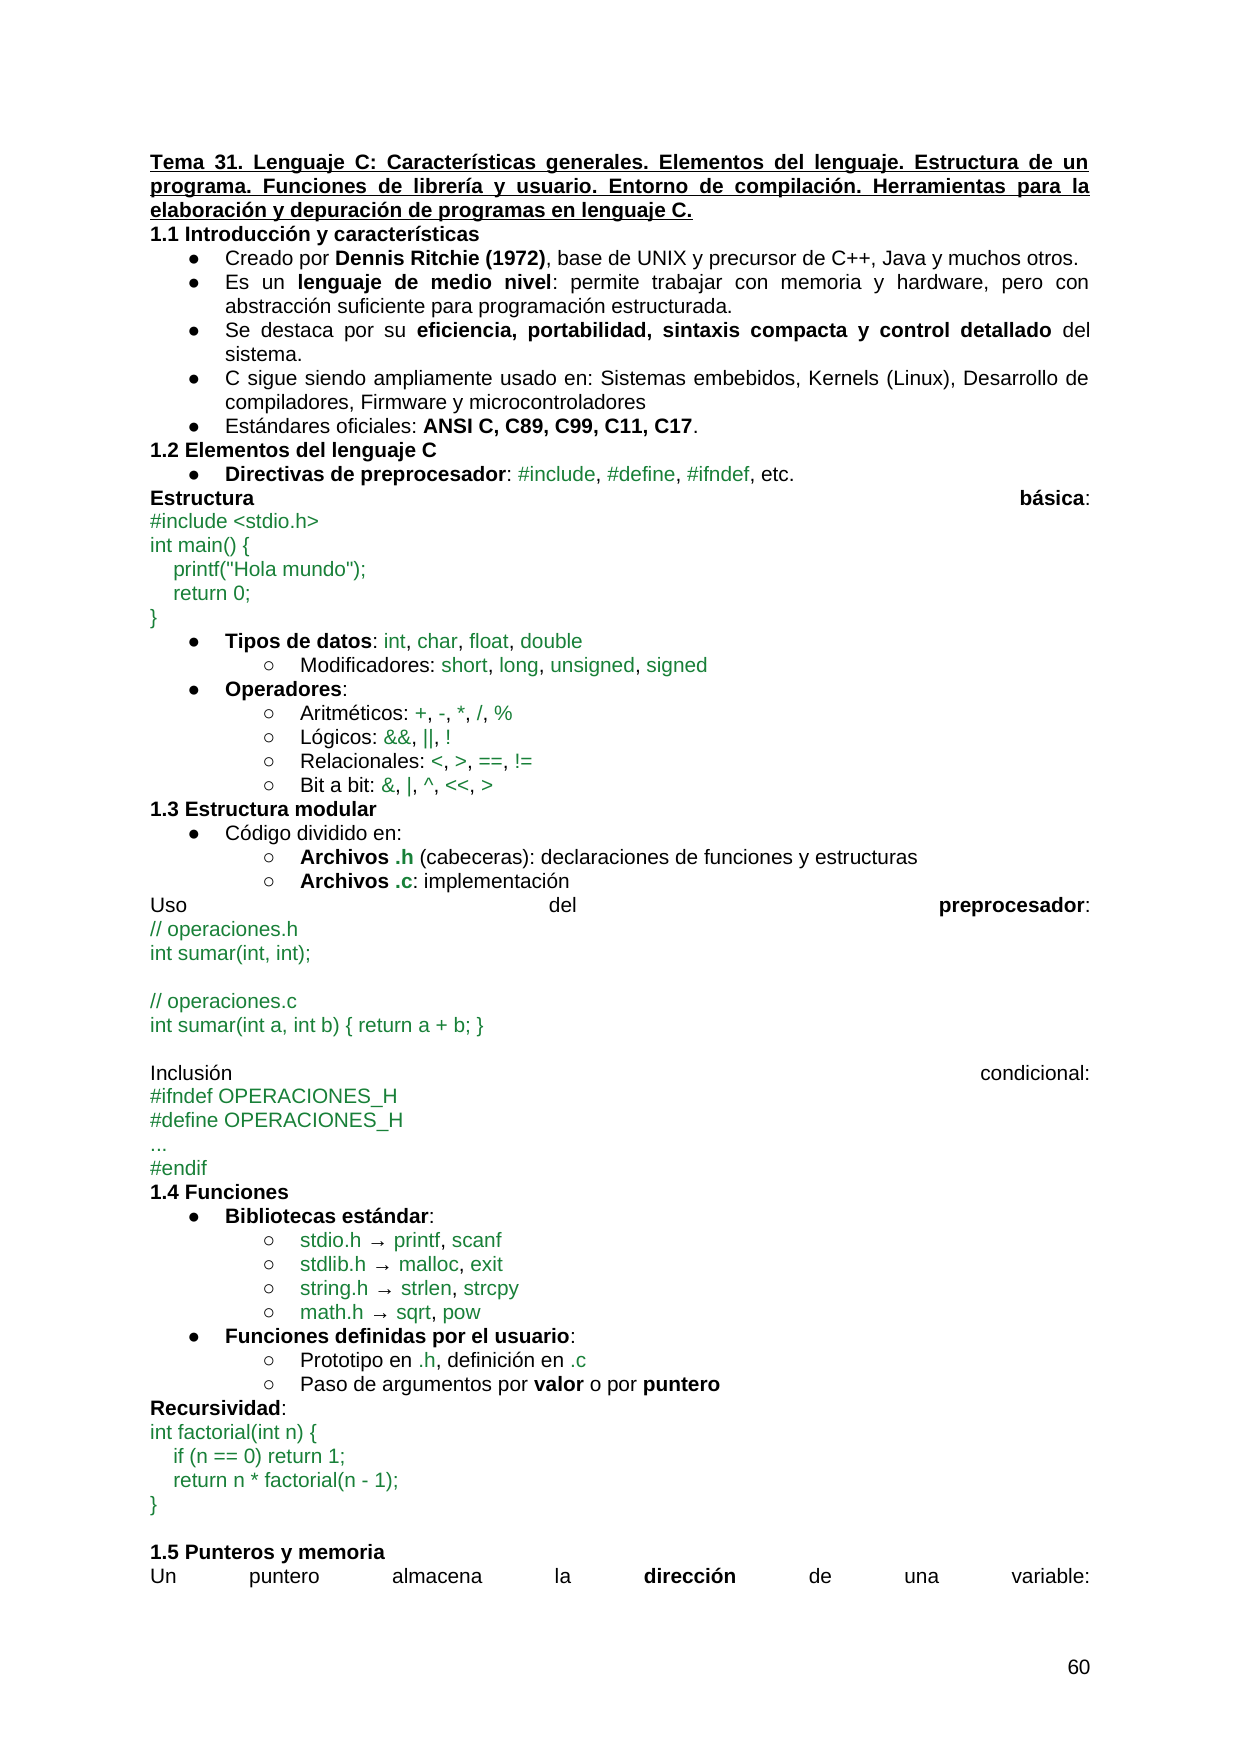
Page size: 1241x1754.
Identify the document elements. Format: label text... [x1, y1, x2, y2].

subtitle 1.3 Estructura modular [150, 797, 1090, 821]
list C sigue siendo ampliamente usado en: Sistemas embebidos, Kernels (Linux), Desarrollo de compiladores, Firmware y microcontroladores [187, 366, 1090, 413]
text int main() { [150, 533, 1090, 557]
list Lógicos: &&, ||, ! [262, 725, 1090, 749]
list Se destaca por su eficiencia, portabilidad, sintaxis compacta y control detallado del sistema. [187, 318, 1090, 366]
list stdio.h → printf, scanf [262, 1228, 1090, 1252]
subtitle 1.1 Introducción y características [150, 222, 1090, 246]
list string.h → strlen, strcpy [262, 1276, 1090, 1300]
text ... [150, 1132, 1090, 1156]
text return 0; [150, 581, 1090, 605]
list Archivos .c: implementación [262, 869, 1090, 893]
text if (n == 0) return 1; [150, 1444, 1090, 1468]
text } [150, 605, 1090, 629]
list Funciones definidas por el usuario: [187, 1324, 1090, 1348]
subtitle elaboración y depuración de programas en lenguaje C. [150, 196, 1090, 222]
list Bit a bit: &, |, ^, <<, > [262, 773, 1090, 797]
text // operaciones.c [150, 988, 1090, 1012]
text Inclusión condicional: #ifndef OPERACIONES_H [150, 1060, 1090, 1108]
list Directivas de preprocesador: #include, #define, #ifndef, etc. [187, 461, 1090, 485]
list Archivos .h (cabeceras): declaraciones de funciones y estructuras [262, 845, 1090, 869]
subtitle 1.4 Funciones [150, 1180, 1090, 1204]
subtitle 1.5 Punteros y memoria [150, 1539, 1090, 1563]
list Paso de argumentos por valor o por puntero [262, 1372, 1090, 1396]
text Uso del preprocesador: // operaciones.h [150, 893, 1090, 941]
list Bibliotecas estándar: [187, 1204, 1090, 1228]
list Código dividido en: [187, 821, 1090, 845]
text Estructura básica: #include <stdio.h> [150, 485, 1090, 533]
text int sumar(int, int); [150, 941, 1090, 964]
text Recursividad: int factorial(int n) { [150, 1396, 1090, 1444]
list Es un lenguaje de medio nivel: permite trabajar con memoria y hardware, pero con abstracción suficiente para programación estructurada. [187, 270, 1090, 318]
text } [150, 1492, 1090, 1516]
list Aritméticos: +, -, *, /, % [262, 701, 1090, 725]
list Tipos de datos: int, char, float, double [187, 629, 1090, 653]
list Estándares oficiales: ANSI C, C89, C99, C11, C17. [187, 413, 1090, 437]
subtitle 1.2 Elementos del lenguaje C [150, 437, 1090, 461]
list math.h → sqrt, pow [262, 1300, 1090, 1324]
list Relacionales: <, >, ==, != [262, 749, 1090, 773]
list Creado por Dennis Ritchie (1972), base de UNIX y precursor de C++, Java y muchos otros. [187, 246, 1090, 270]
list Modificadores: short, long, unsigned, signed [262, 653, 1090, 677]
list Prototipo en .h, definición en .c [262, 1348, 1090, 1372]
text int sumar(int a, int b) { return a + b; } [150, 1012, 1090, 1036]
text printf("Hola mundo"); [150, 557, 1090, 581]
text #define OPERACIONES_H [150, 1108, 1090, 1132]
text #endif [150, 1156, 1090, 1180]
list stdlib.h → malloc, exit [262, 1252, 1090, 1276]
text return n * factorial(n - 1); [150, 1468, 1090, 1492]
list Operadores: [187, 677, 1090, 701]
subtitle Tema 31. Lenguaje C: Características generales. Elementos del lenguaje. Estructura de un programa. Funciones de librería y usuario. Entorno de compilación. Herramientas para la [150, 150, 1090, 195]
text Un puntero almacena la dirección de una variable: [150, 1563, 1090, 1587]
